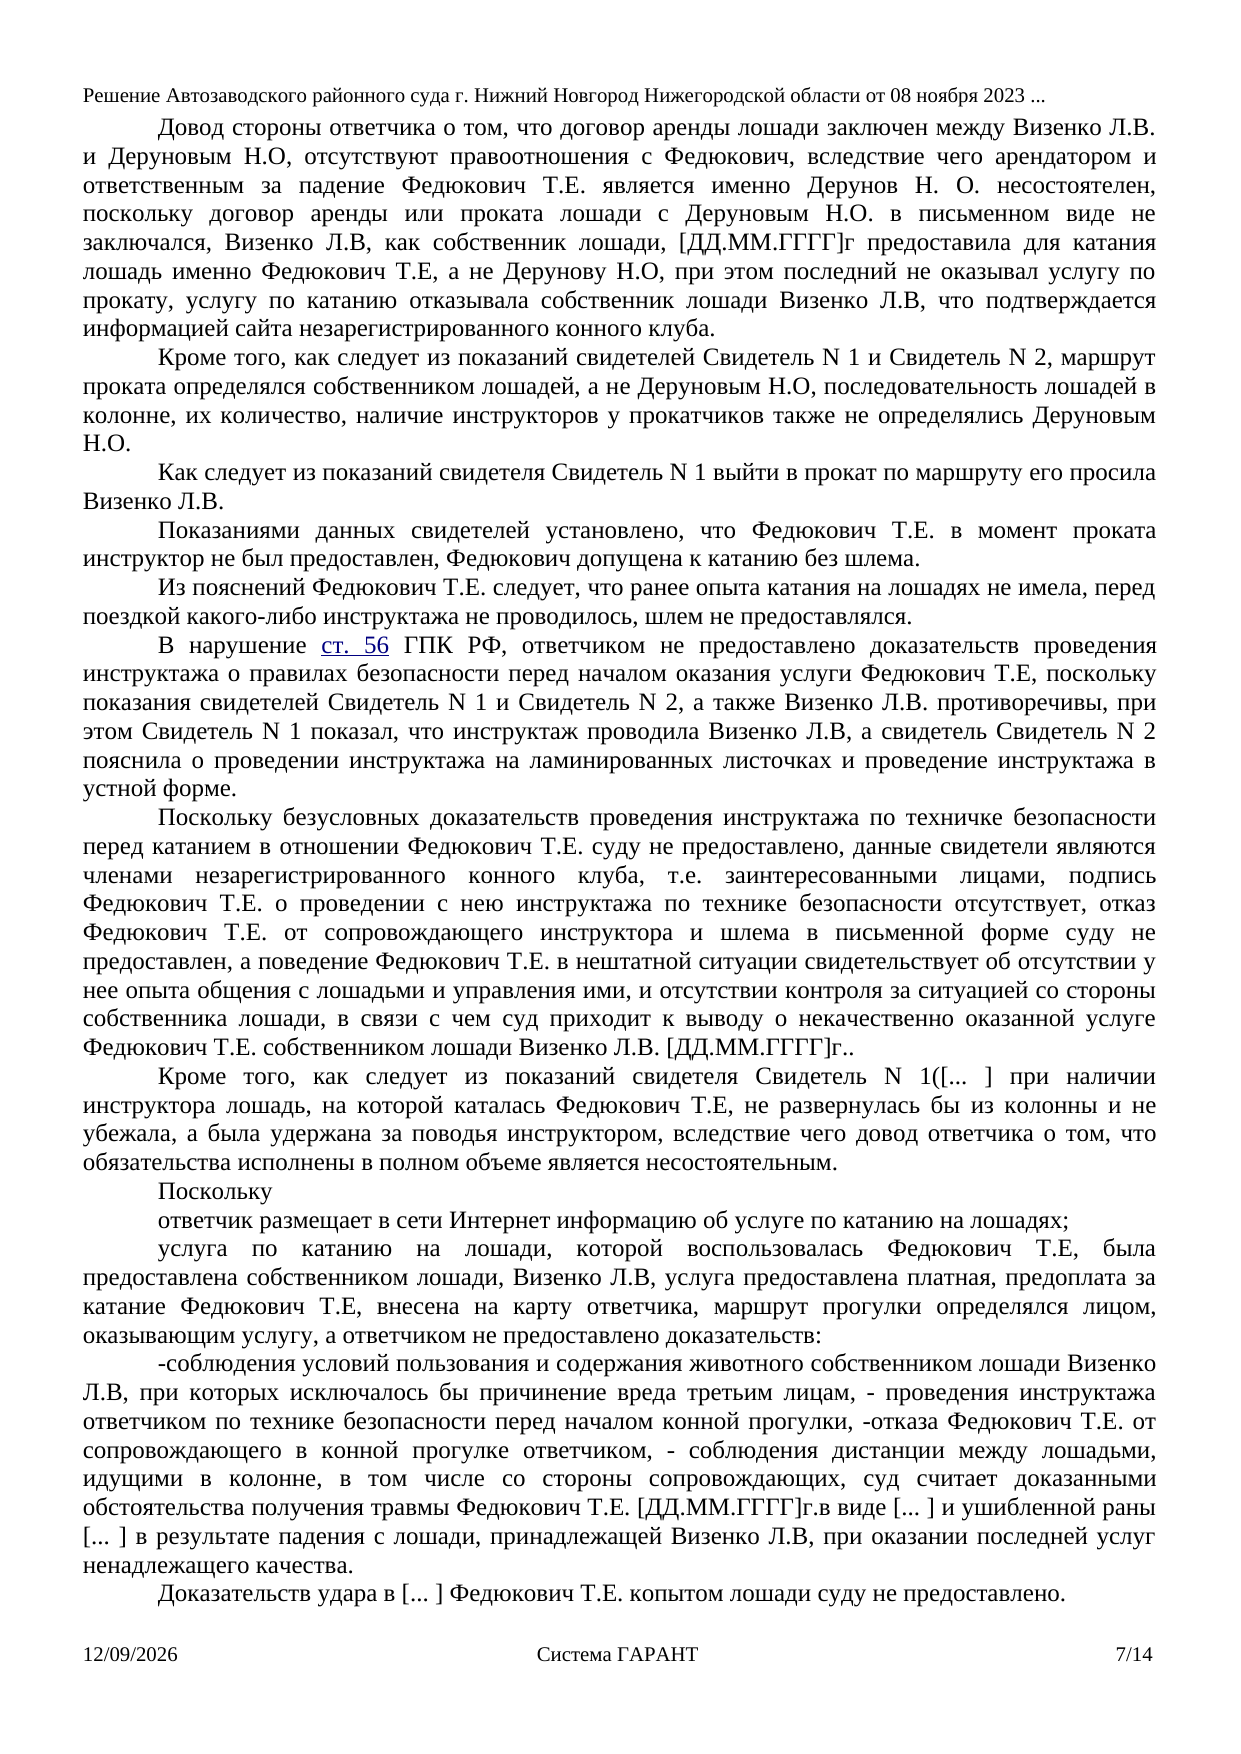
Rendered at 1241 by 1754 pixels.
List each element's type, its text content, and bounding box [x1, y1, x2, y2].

text Довод стороны ответчика о том, что договор аренды лошади заключен между Визенко Л.В. и Деруновым Н.О, отсутствуют правоотношения с Федюкович, вследствие чего арендатором и ответственным за падение Федюкович Т.Е. является именно Дерунов Н. О. несостоятелен, поскольку договор аренды или проката лошади с Деруновым Н.О. в письменном виде не заключался, Визенко Л.В, как собственник лошади, [ДД.ММ.ГГГГ]г предоставила для катания лошадь именно Федюкович Т.Е, а не Дерунову Н.О, при этом последний не оказывал услугу по прокату, услугу по катанию отказывала собственник лошади Визенко Л.В, что подтверждается информацией сайта незарегистрированного конного клуба. [83, 112, 1157, 342]
text -соблюдения условий пользования и содержания животного собственником лошади Визенко Л.В, при которых исключалось бы причинение вреда третьим лицам, - проведения инструктажа ответчиком по технике безопасности перед началом конной прогулки, -отказа Федюкович Т.Е. от сопровождающего в конной прогулке ответчиком, - соблюдения дистанции между лошадьми, идущими в колонне, в том числе со стороны сопровождающих, суд считает доказанными обстоятельства получения травмы Федюкович Т.Е. [ДД.ММ.ГГГГ]г.в виде [... ] и ушибленной раны [... ] в результате падения с лошади, принадлежащей Визенко Л.В, при оказании последней услуг ненадлежащего качества. [83, 1348, 1157, 1578]
text В нарушение ст. 56 ГПК РФ, ответчиком не предоставлено доказательств проведения инструктажа о правилах безопасности перед началом оказания услуги Федюкович Т.Е, поскольку показания свидетелей Свидетель N 1 и Свидетель N 2, а также Визенко Л.В. противоречивы, при этом Свидетель N 1 показал, что инструктаж проводила Визенко Л.В, а свидетель Свидетель N 2 пояснила о проведении инструктажа на ламинированных листочках и проведение инструктажа в устной форме. [83, 630, 1157, 802]
text Из пояснений Федюкович Т.Е. следует, что ранее опыта катания на лошадях не имела, перед поездкой какого-либо инструктажа не проводилось, шлем не предоставлялся. [83, 572, 1157, 630]
text Доказательств удара в [... ] Федюкович Т.Е. копытом лошади суду не предоставлено. [83, 1578, 1157, 1607]
text Кроме того, как следует из показаний свидетелей Свидетель N 1 и Свидетель N 2, маршрут проката определялся собственником лошадей, а не Деруновым Н.О, последовательность лошадей в колонне, их количество, наличие инструкторов у прокатчиков также не определялись Деруновым Н.О. [83, 342, 1157, 457]
text Поскольку [83, 1176, 1157, 1205]
text Кроме того, как следует из показаний свидетеля Свидетель N 1([... ] при наличии инструктора лошадь, на которой каталась Федюкович Т.Е, не развернулась бы из колонны и не убежала, а была удержана за поводья инструктором, вследствие чего довод ответчика о том, что обязательства исполнены в полном объеме является несостоятельным. [83, 1061, 1157, 1176]
text Поскольку безусловных доказательств проведения инструктажа по техничке безопасности перед катанием в отношении Федюкович Т.Е. суду не предоставлено, данные свидетели являются членами незарегистрированного конного клуба, т.е. заинтересованными лицами, подпись Федюкович Т.Е. о проведении с нею инструктажа по технике безопасности отсутствует, отказ Федюкович Т.Е. от сопровождающего инструктора и шлема в письменной форме суду не предоставлен, а поведение Федюкович Т.Е. в нештатной ситуации свидетельствует об отсутствии у нее опыта общения с лошадьми и управления ими, и отсутствии контроля за ситуацией со стороны собственника лошади, в связи с чем суд приходит к выводу о некачественно оказанной услуге Федюкович Т.Е. собственником лошади Визенко Л.В. [ДД.ММ.ГГГГ]г.. [83, 802, 1157, 1061]
text Как следует из показаний свидетеля Свидетель N 1 выйти в прокат по маршруту его просила Визенко Л.В. [83, 457, 1157, 515]
text услуга по катанию на лошади, которой воспользовалась Федюкович Т.Е, была предоставлена собственником лошади, Визенко Л.В, услуга предоставлена платная, предоплата за катание Федюкович Т.Е, внесена на карту ответчика, маршрут прогулки определялся лицом, оказывающим услугу, а ответчиком не предоставлено доказательств: [83, 1233, 1157, 1348]
text Показаниями данных свидетелей установлено, что Федюкович Т.Е. в момент проката инструктор не был предоставлен, Федюкович допущена к катанию без шлема. [83, 515, 1157, 572]
text ответчик размещает в сети Интернет информацию об услуге по катанию на лошадях; [83, 1205, 1157, 1233]
